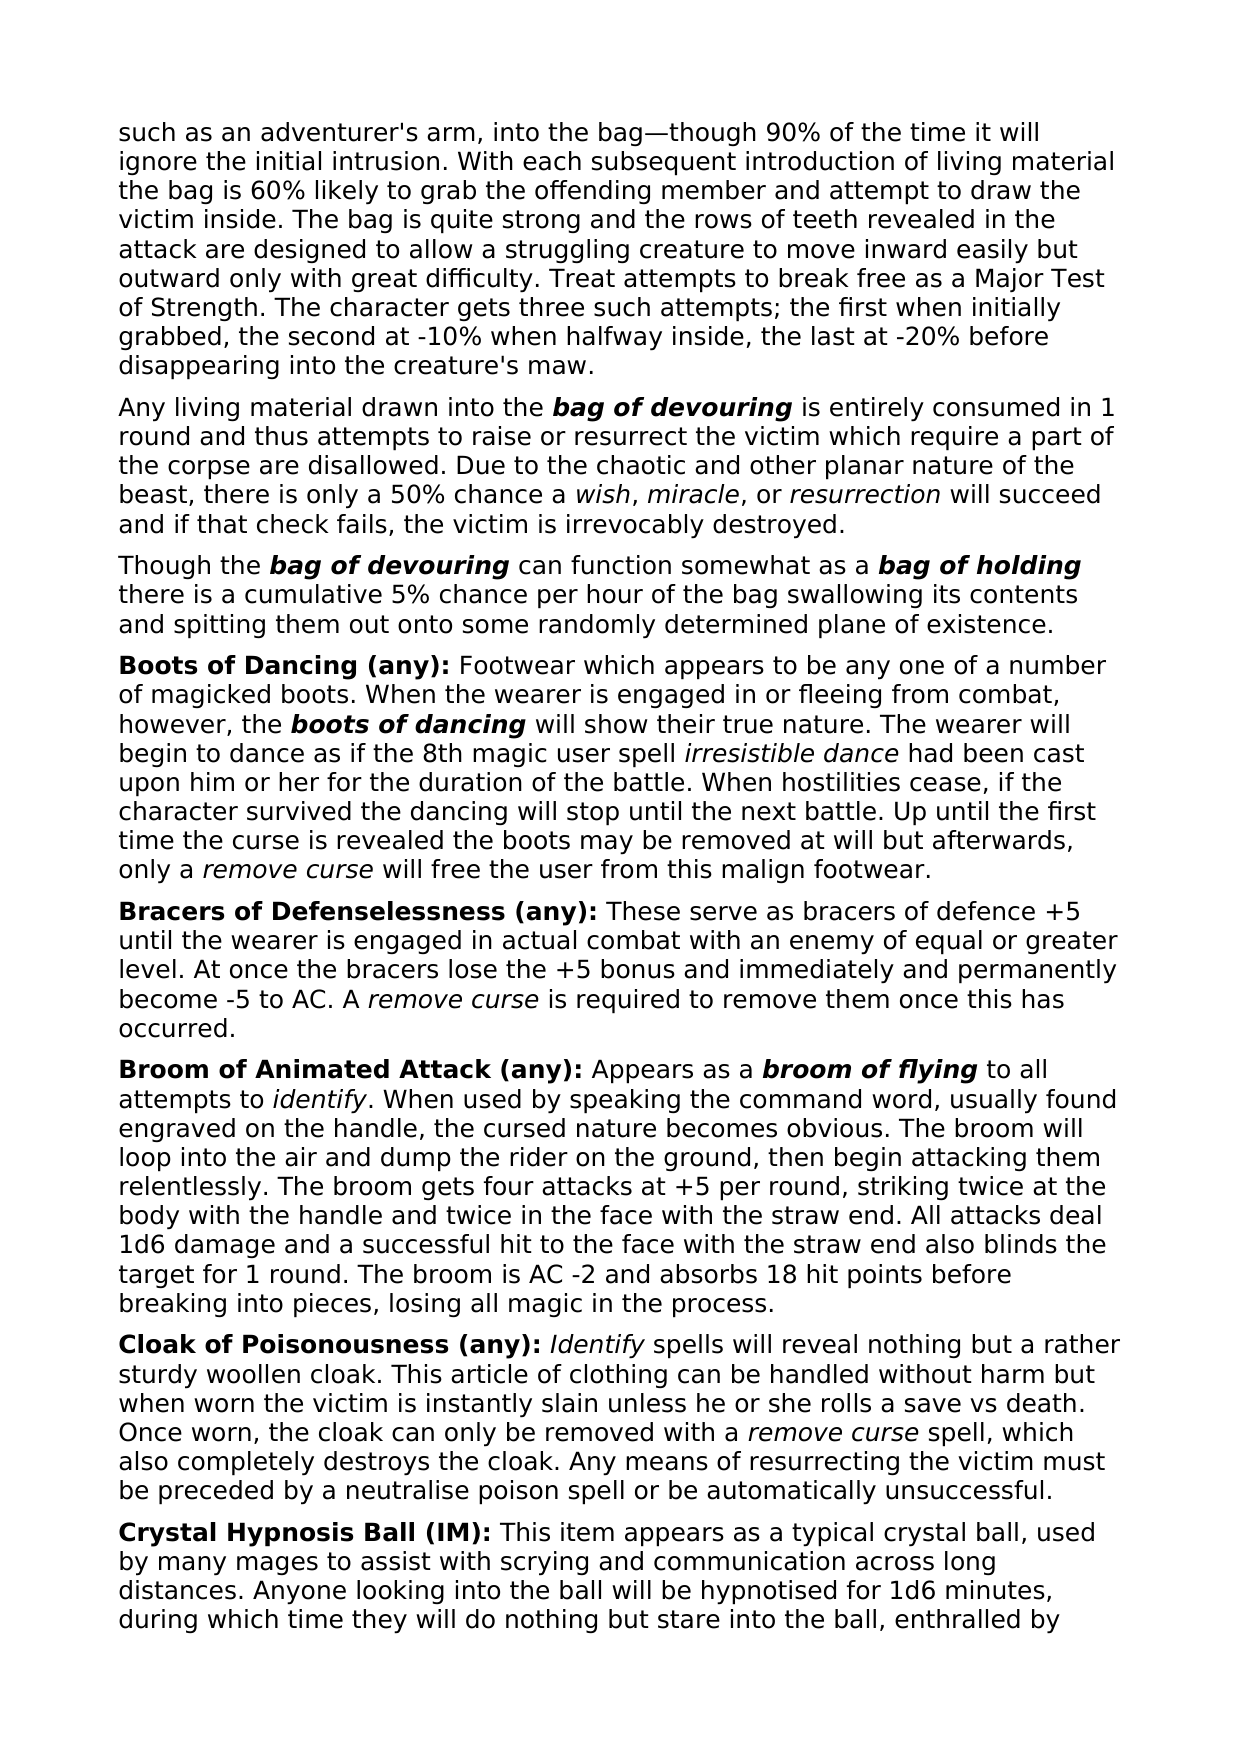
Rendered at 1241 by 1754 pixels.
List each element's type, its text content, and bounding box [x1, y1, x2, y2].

text Boots of Dancing (any): Footwear which appears to be any one of a number of magicked boots. When the wearer is engaged in or fleeing from combat, however, the boots of dancing will show their true nature. The wearer will begin to dance as if the 8th magic user spell irresistible dance had been cast upon him or her for the duration of the battle. When hostilities cease, if the character survived the dancing will stop until the next battle. Up until the first time the curse is revealed the boots may be removed at will but afterwards, only a remove curse will free the user from this malign footwear. [118, 651, 1122, 885]
text Bracers of Defenselessness (any): These serve as bracers of defence +5 until the wearer is engaged in actual combat with an enemy of equal or greater level. At once the bracers lose the +5 bonus and immediately and permanently become -5 to AC. A remove curse is required to remove them once this has occurred. [118, 897, 1122, 1043]
text Cloak of Poisonousness (any): Identify spells will reveal nothing but a rather sturdy woollen cloak. This article of clothing can be handled without harm but when worn the victim is instantly slain unless he or she rolls a save vs death. Once worn, the cloak can only be removed with a remove curse spell, which also completely destroys the cloak. Any means of resurrecting the victim must be preceded by a neutralise poison spell or be automatically unsuccessful. [118, 1331, 1122, 1506]
text Any living material drawn into the bag of devouring is entirely consumed in 1 round and thus attempts to raise or resurrect the victim which require a part of the corpse are disallowed. Due to the chaotic and other planar nature of the beast, there is only a 50% chance a wish, miracle, or resurrection will succeed and if that check fails, the victim is irrevocably destroyed. [118, 393, 1122, 539]
text Though the bag of devouring can function somewhat as a bag of holding there is a cumulative 5% chance per hour of the bag swallowing its contents and spitting them out onto some randomly determined plane of existence. [118, 551, 1122, 639]
text Broom of Animated Attack (any): Appears as a broom of flying to all attempts to identify. When used by speaking the command word, usually found engraved on the handle, the cursed nature becomes obvious. The broom will loop into the air and dump the rider on the ground, then begin attacking them relentlessly. The broom gets four attacks at +5 per round, striking twice at the body with the handle and twice in the face with the straw end. All attacks deal 1d6 damage and a successful hit to the face with the straw end also blinds the target for 1 round. The broom is AC -2 and absorbs 18 hit points before breaking into pieces, losing all magic in the process. [118, 1056, 1122, 1318]
text Crystal Hypnosis Ball (IM): This item appears as a typical crystal ball, used by many mages to assist with scrying and communication across long distances. Anyone looking into the ball will be hypnotised for 1d6 minutes, during which time they will do nothing but stare into the ball, enthralled by [118, 1518, 1122, 1635]
text such as an adventurer's arm, into the bag—though 90% of the time it will ignore the initial intrusion. With each subsequent introduction of living material the bag is 60% likely to grab the offending member and attempt to draw the victim inside. The bag is quite strong and the rows of teeth revealed in the attack are designed to allow a struggling creature to move inward easily but outward only with great difficulty. Treat attempts to break free as a Major Test of Strength. The character gets three such attempts; the first when initially grabbed, the second at -10% when halfway inside, the last at -20% before disappearing into the creature's maw. [118, 118, 1122, 381]
